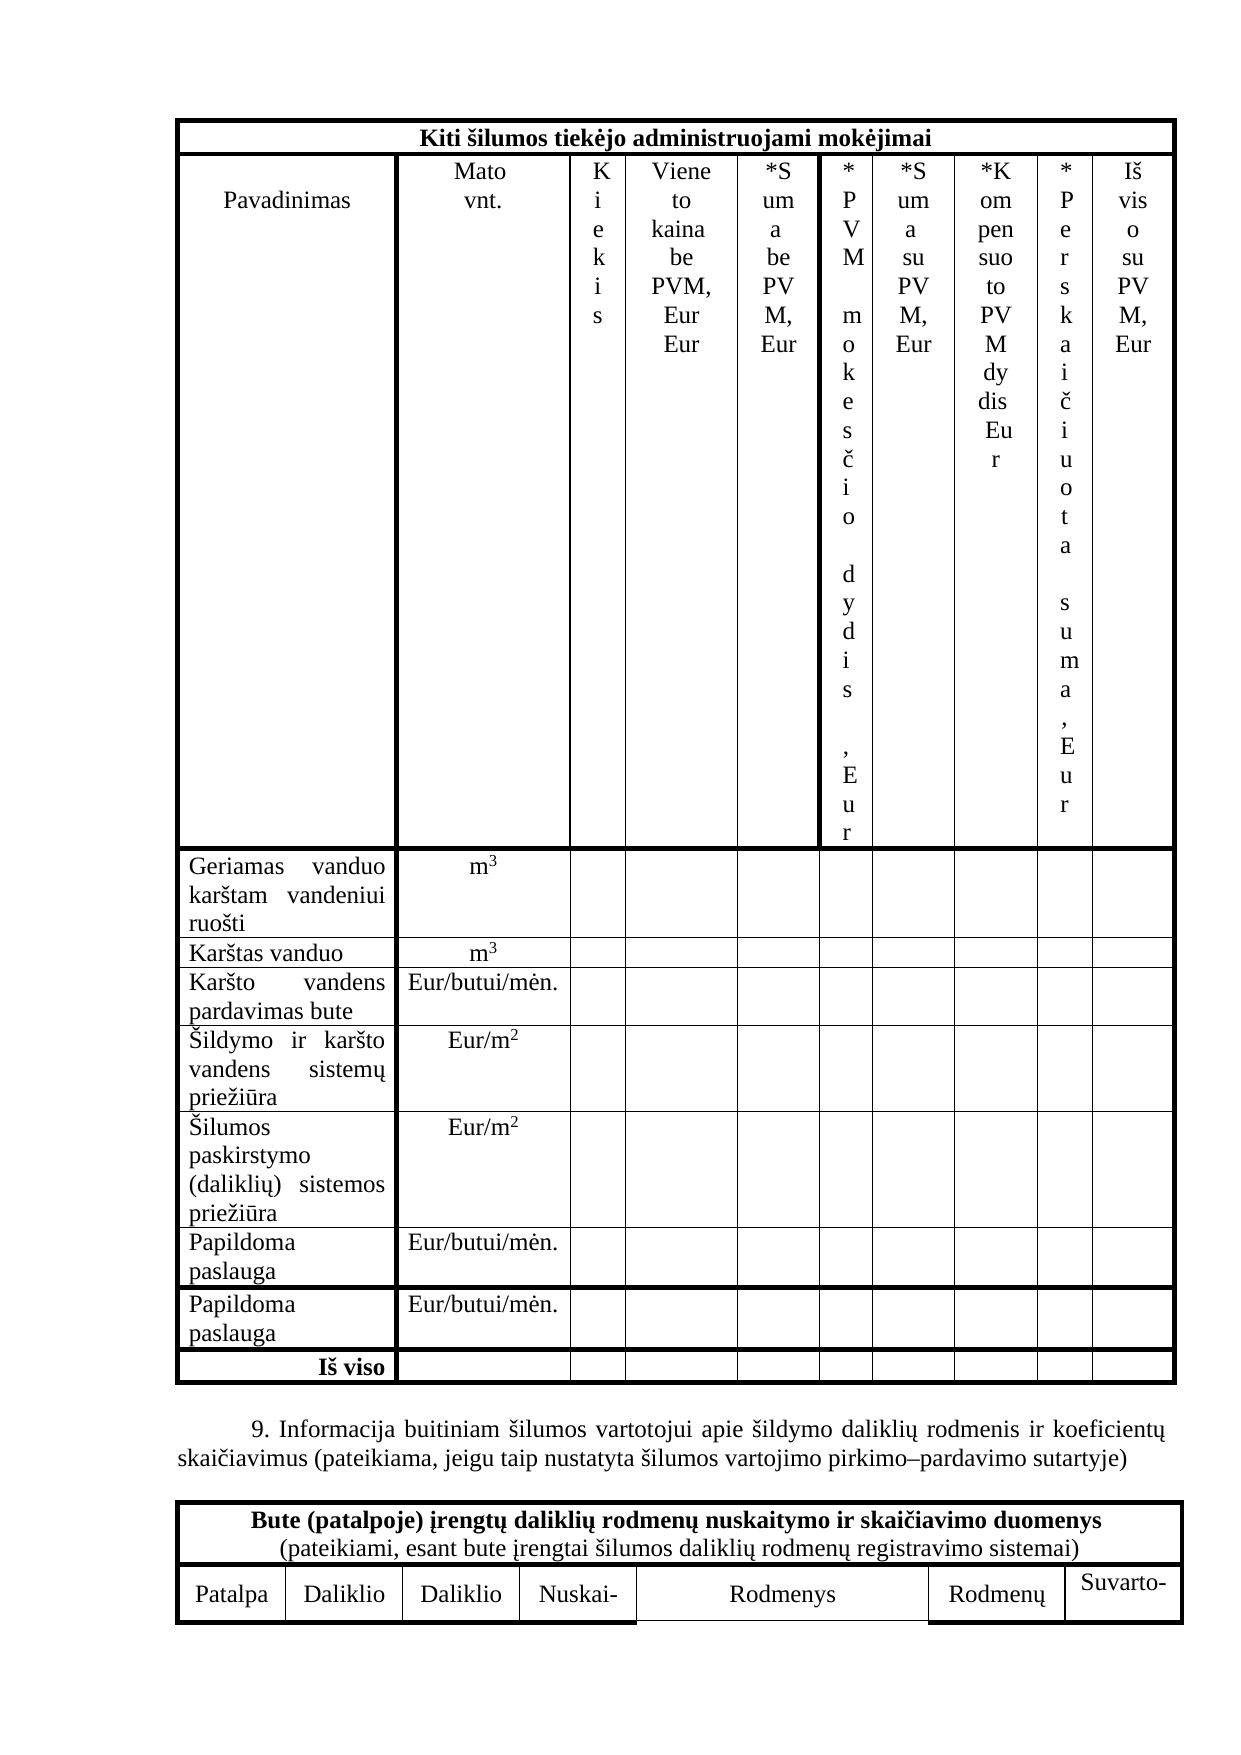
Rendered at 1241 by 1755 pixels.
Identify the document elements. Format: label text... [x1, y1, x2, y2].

table_cell [1093, 1352, 1172, 1380]
table_cell [626, 851, 737, 937]
table_cell *PVM mokesčio dydis , Eur [822, 156, 872, 846]
table_cell [626, 1352, 737, 1380]
table_cell [738, 1352, 819, 1380]
table_cell [626, 1026, 737, 1111]
table_cell Suvarto- [1066, 1567, 1180, 1620]
table_cell Geriamas vanduo karštam vandeniui ruošti [180, 851, 394, 937]
table_cell [1038, 851, 1092, 937]
table_cell Kiekis [571, 156, 625, 846]
table_cell [1038, 968, 1092, 1024]
table_cell Iš viso su PVM, Eur [1093, 156, 1172, 846]
table_cell Karštas vanduo [180, 938, 394, 966]
table_cell [820, 851, 872, 937]
table_cell Šildymo ir karšto vandens sistemų priežiūra [180, 1026, 394, 1111]
table_cell Mato vnt. [399, 156, 569, 846]
table_cell [820, 1112, 872, 1227]
table_cell Daliklio [286, 1567, 402, 1620]
table_cell *Suma su PVM, Eur [873, 156, 954, 846]
table_cell Šilumos paskirstymo (daliklių) sistemos priežiūra [180, 1112, 394, 1227]
table_cell [820, 968, 872, 1024]
table_cell Rodmenų [929, 1567, 1064, 1620]
table_cell [738, 1112, 819, 1227]
table_cell Vieneto kaina be PVM, Eur Eur [626, 156, 737, 846]
table_cell [820, 1026, 872, 1111]
table_cell [626, 1112, 737, 1227]
table_cell Pavadinimas [180, 156, 394, 846]
table_cell Papildoma paslauga [180, 1228, 394, 1285]
table_cell [955, 1112, 1037, 1227]
text 9. Informacija buitiniam šilumos vartotojui apie šildymo daliklių rodmenis ir koeficientų skaičiavimus (pateikiama, jeigu taip nustatyta šilumos vartojimo pirkimo–pardavimo sutartyje) [177, 1414, 1166, 1471]
table_cell [820, 1228, 872, 1285]
table_cell Iš viso [180, 1352, 394, 1380]
table_cell [1093, 968, 1172, 1024]
table_cell [1038, 1112, 1092, 1227]
table_cell [873, 1112, 954, 1227]
table_cell [399, 1352, 570, 1380]
table_cell [1038, 1352, 1092, 1380]
table_cell [738, 938, 819, 966]
table_header Kiti šilumos tiekėjo administruojami mokėjimai [180, 123, 1172, 152]
table_cell [738, 1290, 819, 1347]
table_cell [1093, 938, 1172, 966]
table_cell Daliklio [403, 1567, 519, 1620]
table_cell Rodmenys [637, 1567, 928, 1620]
table_cell Karšto vandens pardavimas bute [180, 968, 394, 1024]
table_cell [738, 851, 819, 937]
table_cell Eur/butui/mėn. [399, 968, 570, 1024]
table_cell Eur/m2 [399, 1026, 570, 1111]
table_cell [820, 938, 872, 966]
table_cell m3 [399, 851, 570, 937]
table_cell [1038, 1026, 1092, 1111]
table_cell Papildoma paslauga [180, 1290, 394, 1347]
table_cell [873, 1026, 954, 1111]
table_header Bute (patalpoje) įrengtų daliklių rodmenų nuskaitymo ir skaičiavimo duomenys (pateikiami, esant bute įrengtai šilumos daliklių rodmenų registravimo sistemai) [180, 1505, 1180, 1562]
table_cell [955, 968, 1037, 1024]
table_cell Nuskai- [520, 1567, 636, 1620]
table_cell Eur/m2 [399, 1112, 570, 1227]
table_cell [820, 1290, 872, 1347]
table_cell [626, 938, 737, 966]
table_cell [571, 968, 625, 1024]
table_cell [1093, 1228, 1172, 1285]
table_cell [571, 851, 625, 937]
table_cell [571, 1290, 625, 1347]
table_cell [571, 938, 625, 966]
table_cell [873, 968, 954, 1024]
table_cell [955, 1352, 1037, 1380]
table_cell [571, 1352, 625, 1380]
table_cell [1038, 1290, 1092, 1347]
table_cell [873, 938, 954, 966]
table_cell *Suma be PVM, Eur [738, 156, 817, 846]
table_cell [738, 1228, 819, 1285]
table_cell [1093, 1290, 1172, 1347]
table_cell [738, 968, 819, 1024]
table_cell [1093, 851, 1172, 937]
table_cell [955, 938, 1037, 966]
table_cell [571, 1228, 625, 1285]
table_cell [1093, 1112, 1172, 1227]
table_cell [626, 1290, 737, 1347]
table_cell [873, 1290, 954, 1347]
table_cell [955, 1290, 1037, 1347]
table_cell [738, 1026, 819, 1111]
table_cell [955, 1026, 1037, 1111]
table_cell m3 [399, 938, 570, 966]
table_cell [1038, 938, 1092, 966]
table_cell [955, 851, 1037, 937]
table_cell [820, 1352, 872, 1380]
table_cell Patalpa [180, 1567, 285, 1620]
table_cell [626, 1228, 737, 1285]
table_cell [1093, 1026, 1172, 1111]
table_cell [955, 1228, 1037, 1285]
table_cell [873, 851, 954, 937]
table_cell [626, 968, 737, 1024]
table_cell [873, 1228, 954, 1285]
table_cell [571, 1112, 625, 1227]
table_cell *Perskaičiuota suma, Eur [1038, 156, 1092, 846]
table_cell Eur/butui/mėn. [399, 1290, 570, 1347]
table_cell [1038, 1228, 1092, 1285]
table_cell Eur/butui/mėn. [399, 1228, 570, 1285]
table_cell [571, 1026, 625, 1111]
table_cell [873, 1352, 954, 1380]
table_cell *Kompensuoto PVM dydis Eur [955, 156, 1037, 846]
